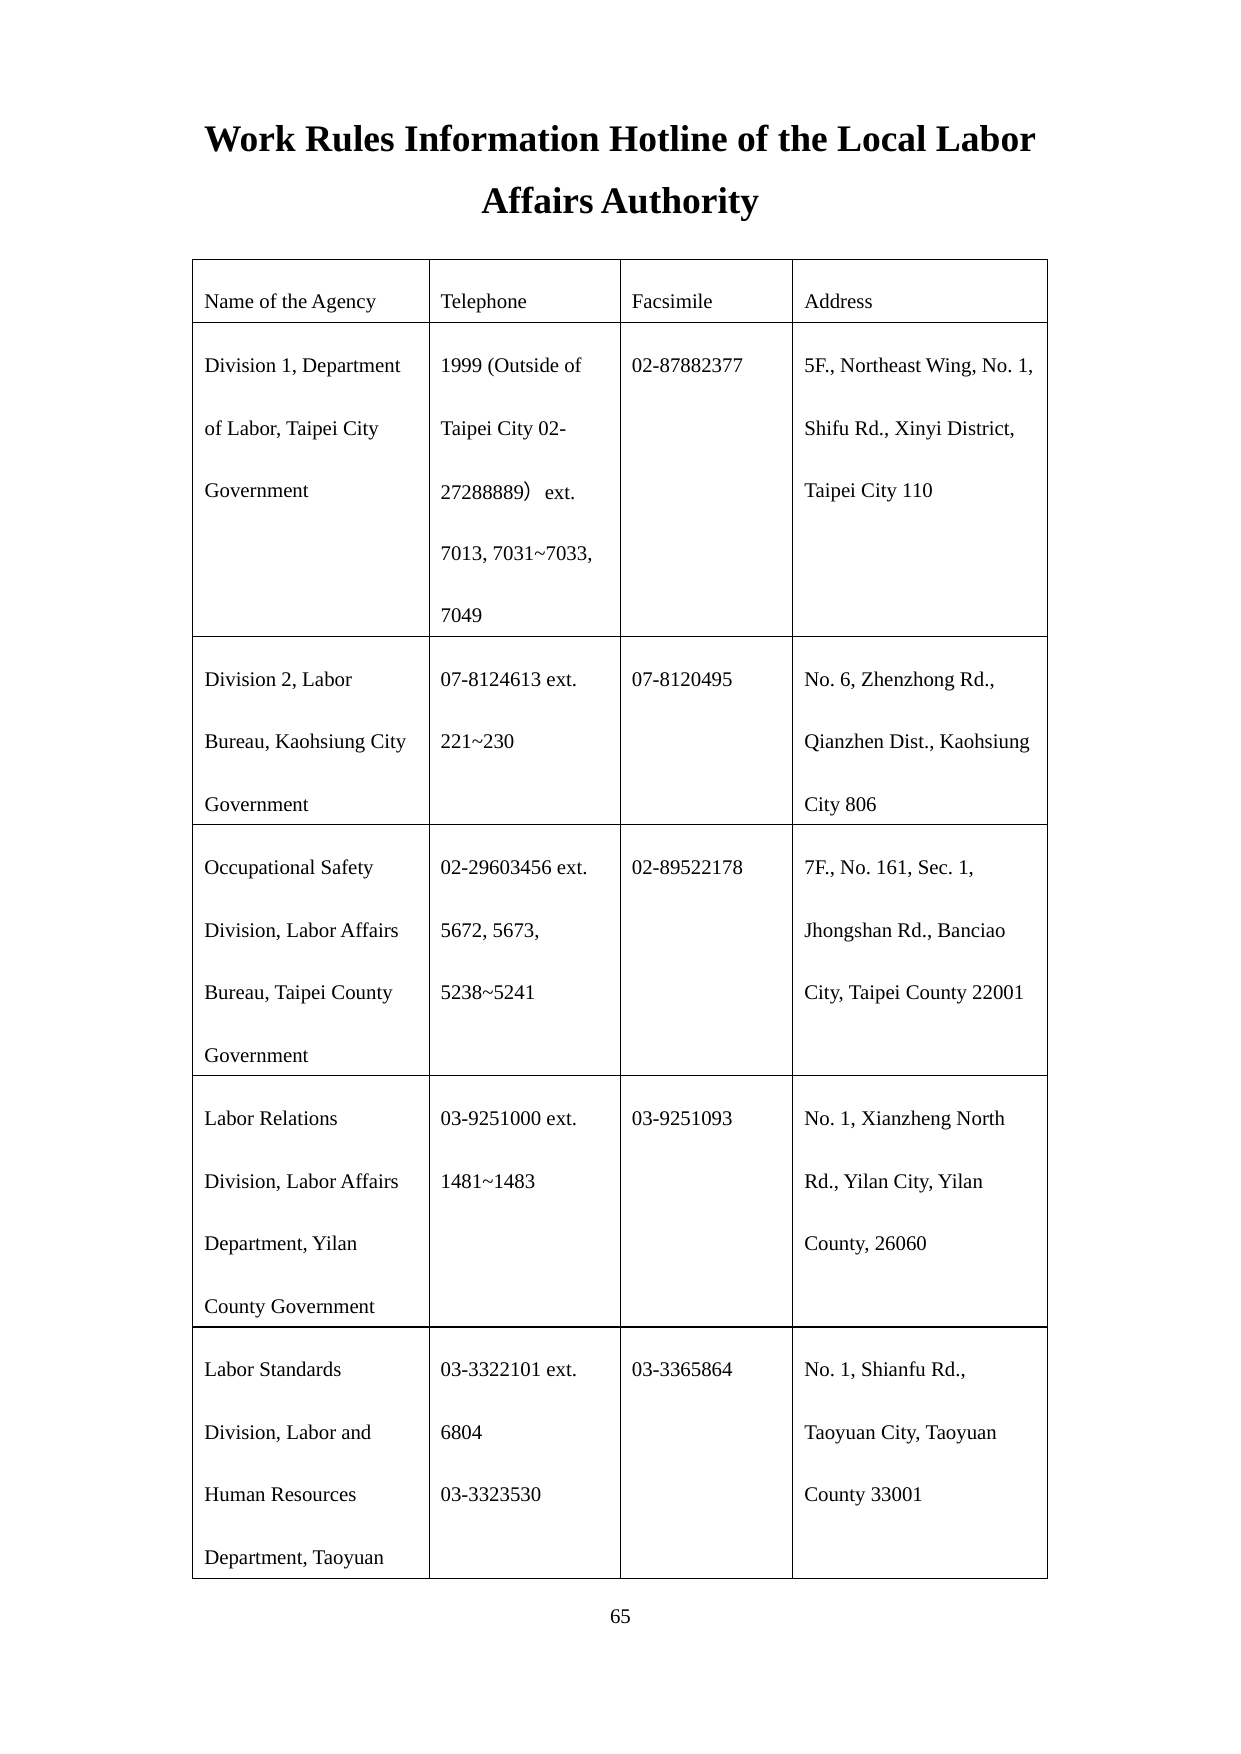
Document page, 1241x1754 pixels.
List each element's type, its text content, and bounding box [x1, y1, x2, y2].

table_cell 1999 (Outside of Taipei City 02-27288889）ext. 7013, 7031~7033, 7049 [430, 323, 620, 636]
table_header Address [793, 260, 1047, 322]
table_cell 03-9251000 ext. 1481~1483 [430, 1076, 620, 1326]
table_header Telephone [430, 260, 620, 322]
table_cell No. 1, Shianfu Rd., Taoyuan City, Taoyuan County 33001 [793, 1328, 1047, 1577]
table_cell Labor Relations Division, Labor Affairs Department, Yilan County Government [193, 1076, 429, 1326]
table_cell Division 1, Department of Labor, Taipei City Government [193, 323, 429, 636]
table_cell 03-9251093 [621, 1076, 792, 1326]
table_header Name of the Agency [193, 260, 429, 322]
table_cell No. 6, Zhenzhong Rd., Qianzhen Dist., Kaohsiung City 806 [793, 637, 1047, 824]
table_cell No. 1, Xianzheng North Rd., Yilan City, Yilan County, 26060 [793, 1076, 1047, 1326]
table_cell 5F., Northeast Wing, No. 1, Shifu Rd., Xinyi District, Taipei City 110 [793, 323, 1047, 636]
table_cell 03-3322101 ext. 6804 03-3323530 [430, 1328, 620, 1577]
table_header Facsimile [621, 260, 792, 322]
table_cell Labor Standards Division, Labor and Human Resources Department, Taoyuan [193, 1328, 429, 1577]
table_cell 07-8120495 [621, 637, 792, 824]
table_cell Occupational Safety Division, Labor Affairs Bureau, Taipei County Government [193, 825, 429, 1075]
table_cell Division 2, Labor Bureau, Kaohsiung City Government [193, 637, 429, 824]
table_cell 07-8124613 ext. 221~230 [430, 637, 620, 824]
text Work Rules Information Hotline of the Local Labor Affairs Authority [187, 96, 1053, 221]
table_cell 7F., No. 161, Sec. 1, Jhongshan Rd., Banciao City, Taipei County 22001 [793, 825, 1047, 1075]
table_cell 02-29603456 ext. 5672, 5673, 5238~5241 [430, 825, 620, 1075]
table_cell 02-87882377 [621, 323, 792, 636]
table_cell 02-89522178 [621, 825, 792, 1075]
table_cell 03-3365864 [621, 1328, 792, 1577]
